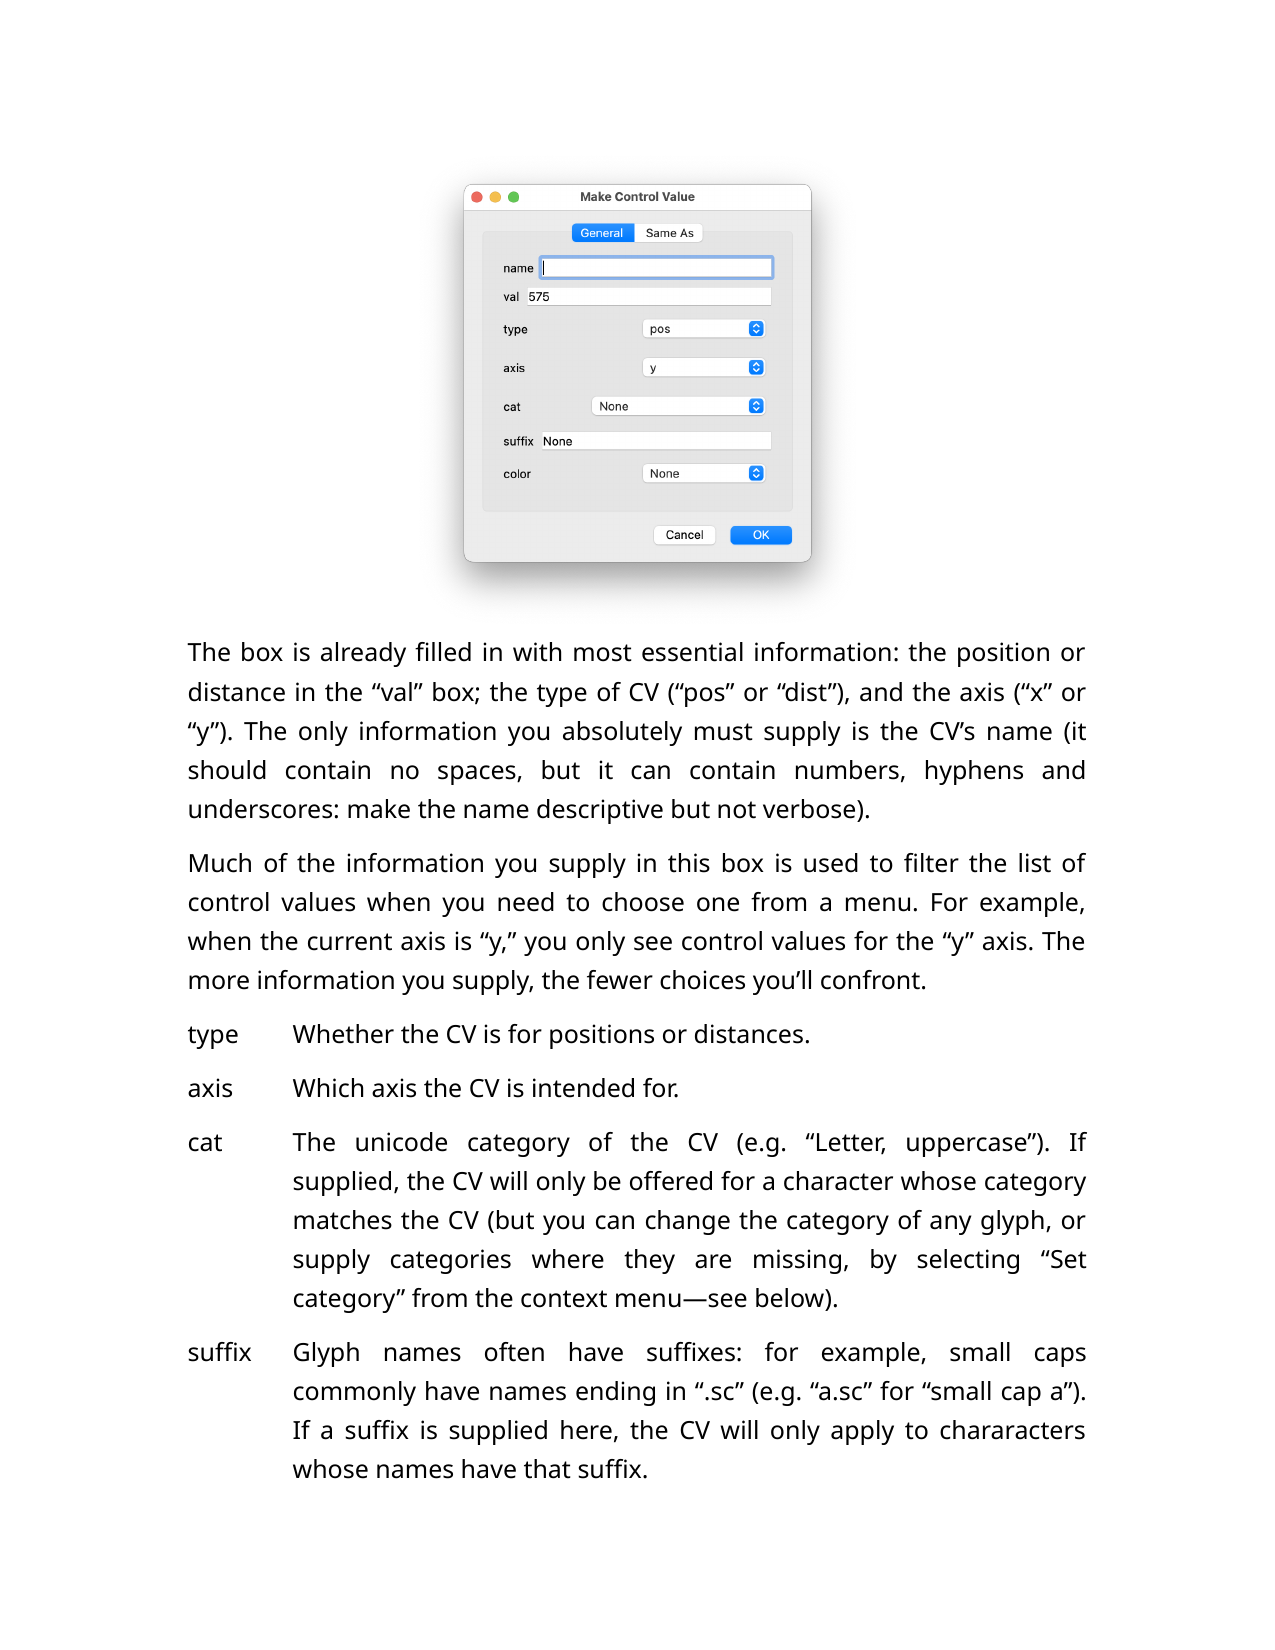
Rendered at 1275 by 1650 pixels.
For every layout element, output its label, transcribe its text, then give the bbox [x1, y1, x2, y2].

text The box is already filled in with most essential information: the position or distance in the “val” box; the type of CV (“pos” or “dist”), and the axis (“x” or “y”). The only information you absolutely must supply is the CV’s name (it should contain no spaces, but it can contain numbers, hyphens and underscores: make the name descriptive but not verbose). [187, 635, 1087, 826]
text cat The unicode category of the CV (e.g. “Letter, uppercase”). If supplied, the CV will only be offered for a character whose category matches the CV (but you can change the category of any glyph, or supply categories where they are missing, by selecting “Set category” from the context menu—see below). [187, 1124, 1087, 1315]
text Much of the information you supply in this box is used to filter the list of control values when you need to choose one from a menu. For example, when the current axis is “y,” you only see control values for the “y” axis. The more information you supply, the fewer choices you’ll confront. [187, 846, 1087, 997]
text suffix Glyph names often have suffixes: for example, small caps commonly have names ending in “.sc” (e.g. “a.sc” for “small cap a”). If a suffix is supplied here, the CV will only apply to chararacters whose names have that suffix. [187, 1335, 1087, 1486]
text type Whether the CV is for positions or distances. [187, 1017, 1087, 1051]
picture [412, 150, 863, 630]
text axis Which axis the CV is intended for. [187, 1071, 1087, 1104]
